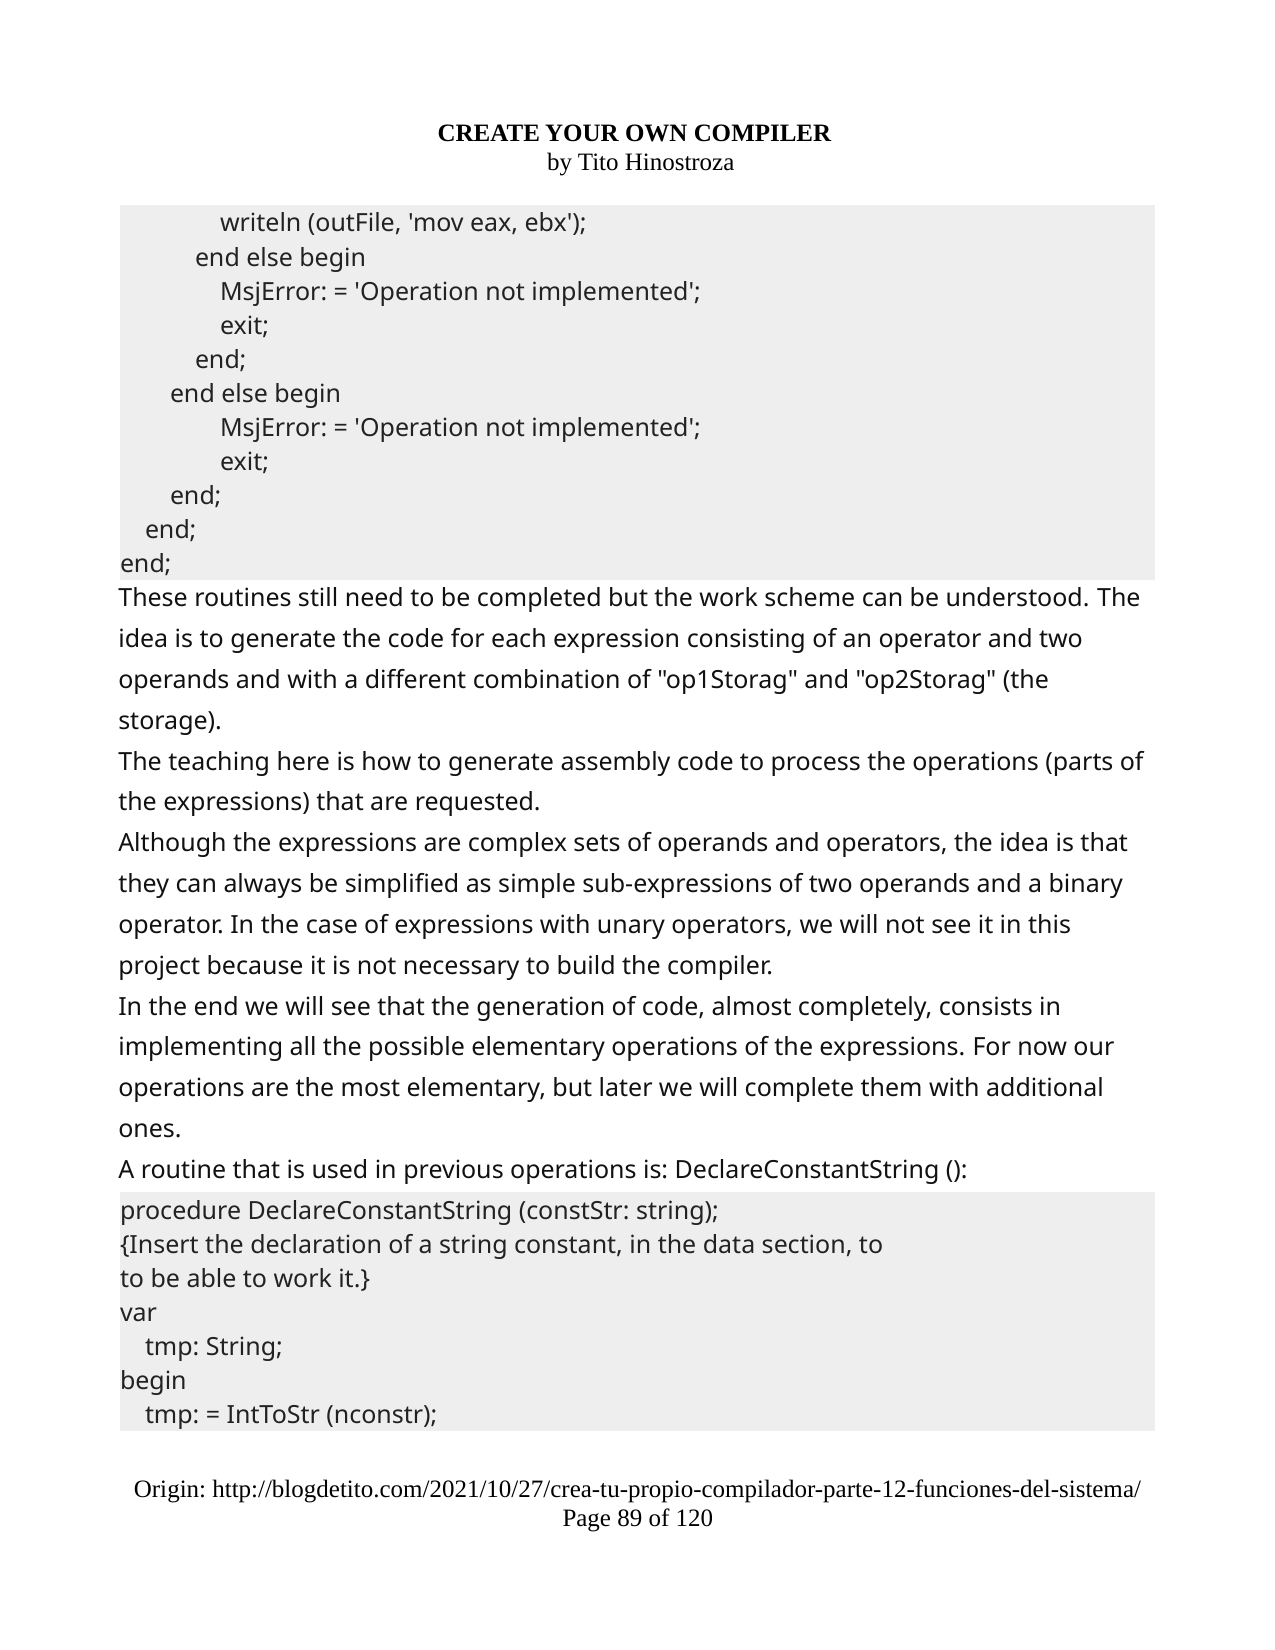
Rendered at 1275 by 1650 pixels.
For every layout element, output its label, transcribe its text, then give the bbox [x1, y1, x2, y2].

text These routines still need to be completed but the work scheme can be understood. The idea is to generate the code for each expression consisting of an operator and two operands and with a different combination of "op1Storag" and "op2Storag" (the storage). [118, 580, 1157, 736]
text begin [120, 1363, 1155, 1397]
text writeln (outFile, 'mov eax, ebx'); [120, 205, 1155, 239]
text exit; [120, 307, 1155, 341]
text MsjError: = 'Operation not implemented'; [120, 273, 1155, 307]
text {Insert the declaration of a string constant, in the data section, to [120, 1226, 1155, 1260]
text end; [120, 478, 1155, 512]
text tmp: String; [120, 1328, 1155, 1363]
text The teaching here is how to generate assembly code to process the operations (parts of the expressions) that are requested. [118, 743, 1157, 818]
text end; [120, 341, 1155, 375]
text end; [120, 512, 1155, 546]
text end; [120, 546, 1155, 580]
text tmp: = IntToStr (nconstr); [120, 1397, 1155, 1431]
text end else begin [120, 375, 1155, 409]
text to be able to work it.} [120, 1260, 1155, 1294]
text MsjError: = 'Operation not implemented'; [120, 409, 1155, 443]
text Although the expressions are complex sets of operands and operators, the idea is that they can always be simplified as simple sub-expressions of two operands and a binary operator. In the case of expressions with unary operators, we will not see it in this project because it is not necessary to build the compiler. [118, 825, 1157, 981]
text In the end we will see that the generation of code, almost completely, consists in implementing all the possible elementary operations of the expressions. For now our operations are the most elementary, but later we will complete them with additional ones. [118, 988, 1157, 1145]
text var [120, 1294, 1155, 1328]
text exit; [120, 443, 1155, 478]
text end else begin [120, 239, 1155, 273]
text A routine that is used in previous operations is: DeclareConstantString (): [118, 1151, 1157, 1186]
text procedure DeclareConstantString (constStr: string); [120, 1192, 1155, 1226]
